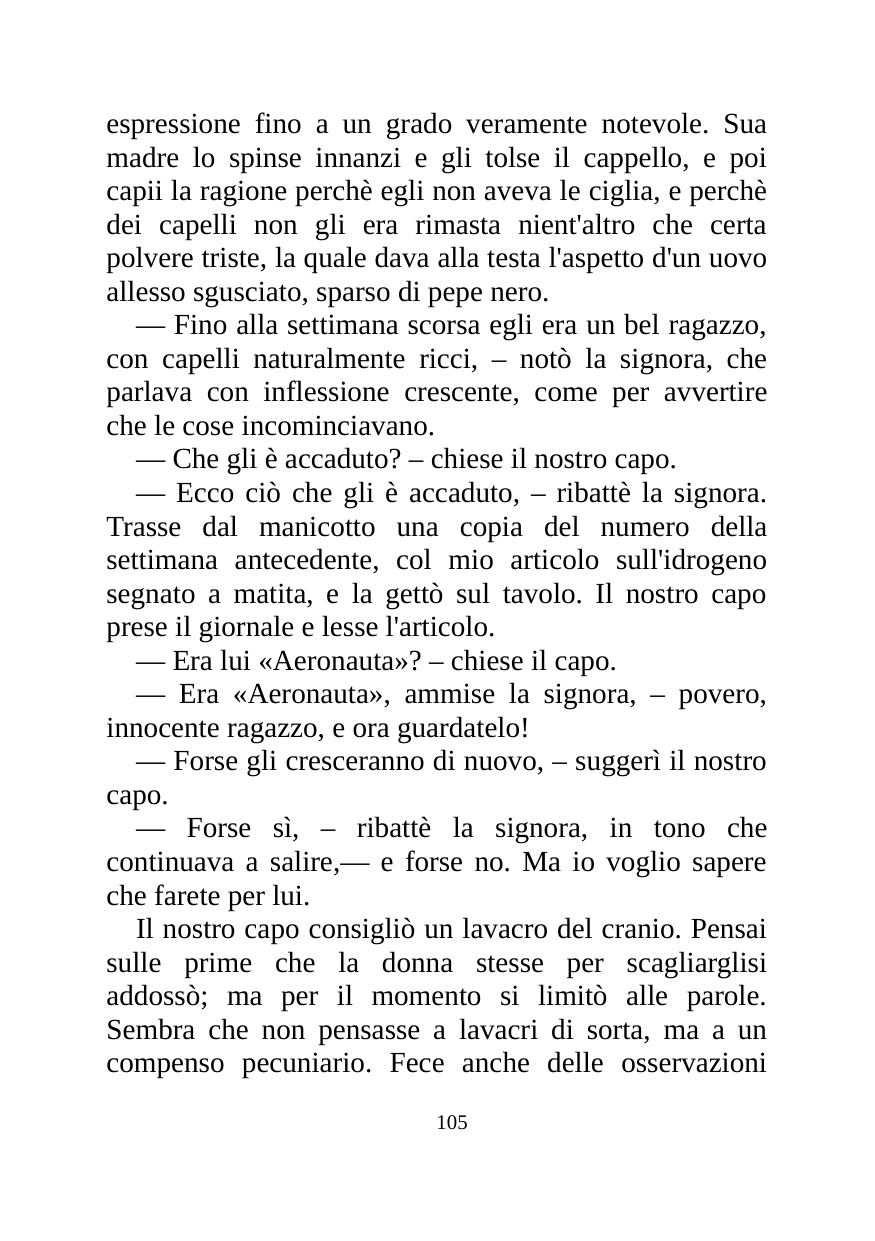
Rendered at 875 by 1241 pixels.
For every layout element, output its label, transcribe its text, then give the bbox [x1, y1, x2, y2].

text — Era «Aeronauta», ammise la signora, – povero, innocente ragazzo, e ora guardatelo! [106, 676, 768, 743]
text — Fino alla settimana scorsa egli era un bel ragazzo, con capelli naturalmente ricci, – notò la signora, che parlava con inflessione crescente, come per avvertire che le cose incominciavano. [106, 307, 768, 442]
text — Ecco ciò che gli è accaduto, – ribattè la signora. Trasse dal manicotto una copia del numero della settimana antecedente, col mio articolo sull'idrogeno segnato a matita, e la gettò sul tavolo. Il nostro capo prese il giornale e lesse l'articolo. [106, 475, 768, 643]
text espressione fino a un grado veramente notevole. Sua madre lo spinse innanzi e gli tolse il cappello, e poi capii la ragione perchè egli non aveva le ciglia, e perchè dei capelli non gli era rimasta nient'altro che certa polvere triste, la quale dava alla testa l'aspetto d'un uovo allesso sgusciato, sparso di pepe nero. [106, 106, 768, 307]
text — Che gli è accaduto? – chiese il nostro capo. [106, 442, 768, 475]
text — Forse sì, – ribattè la signora, in tono che continuava a salire,— e forse no. Ma io voglio sapere che farete per lui. [106, 811, 768, 911]
text Il nostro capo consigliò un lavacro del cranio. Pensai sulle prime che la donna stesse per scagliarglisi addossò; ma per il momento si limitò alle parole. Sembra che non pensasse a lavacri di sorta, ma a un compenso pecuniario. Fece anche delle osservazioni [106, 911, 768, 1079]
text — Era lui «Aeronauta»? – chiese il capo. [106, 643, 768, 676]
text — Forse gli cresceranno di nuovo, – suggerì il nostro capo. [106, 743, 768, 811]
